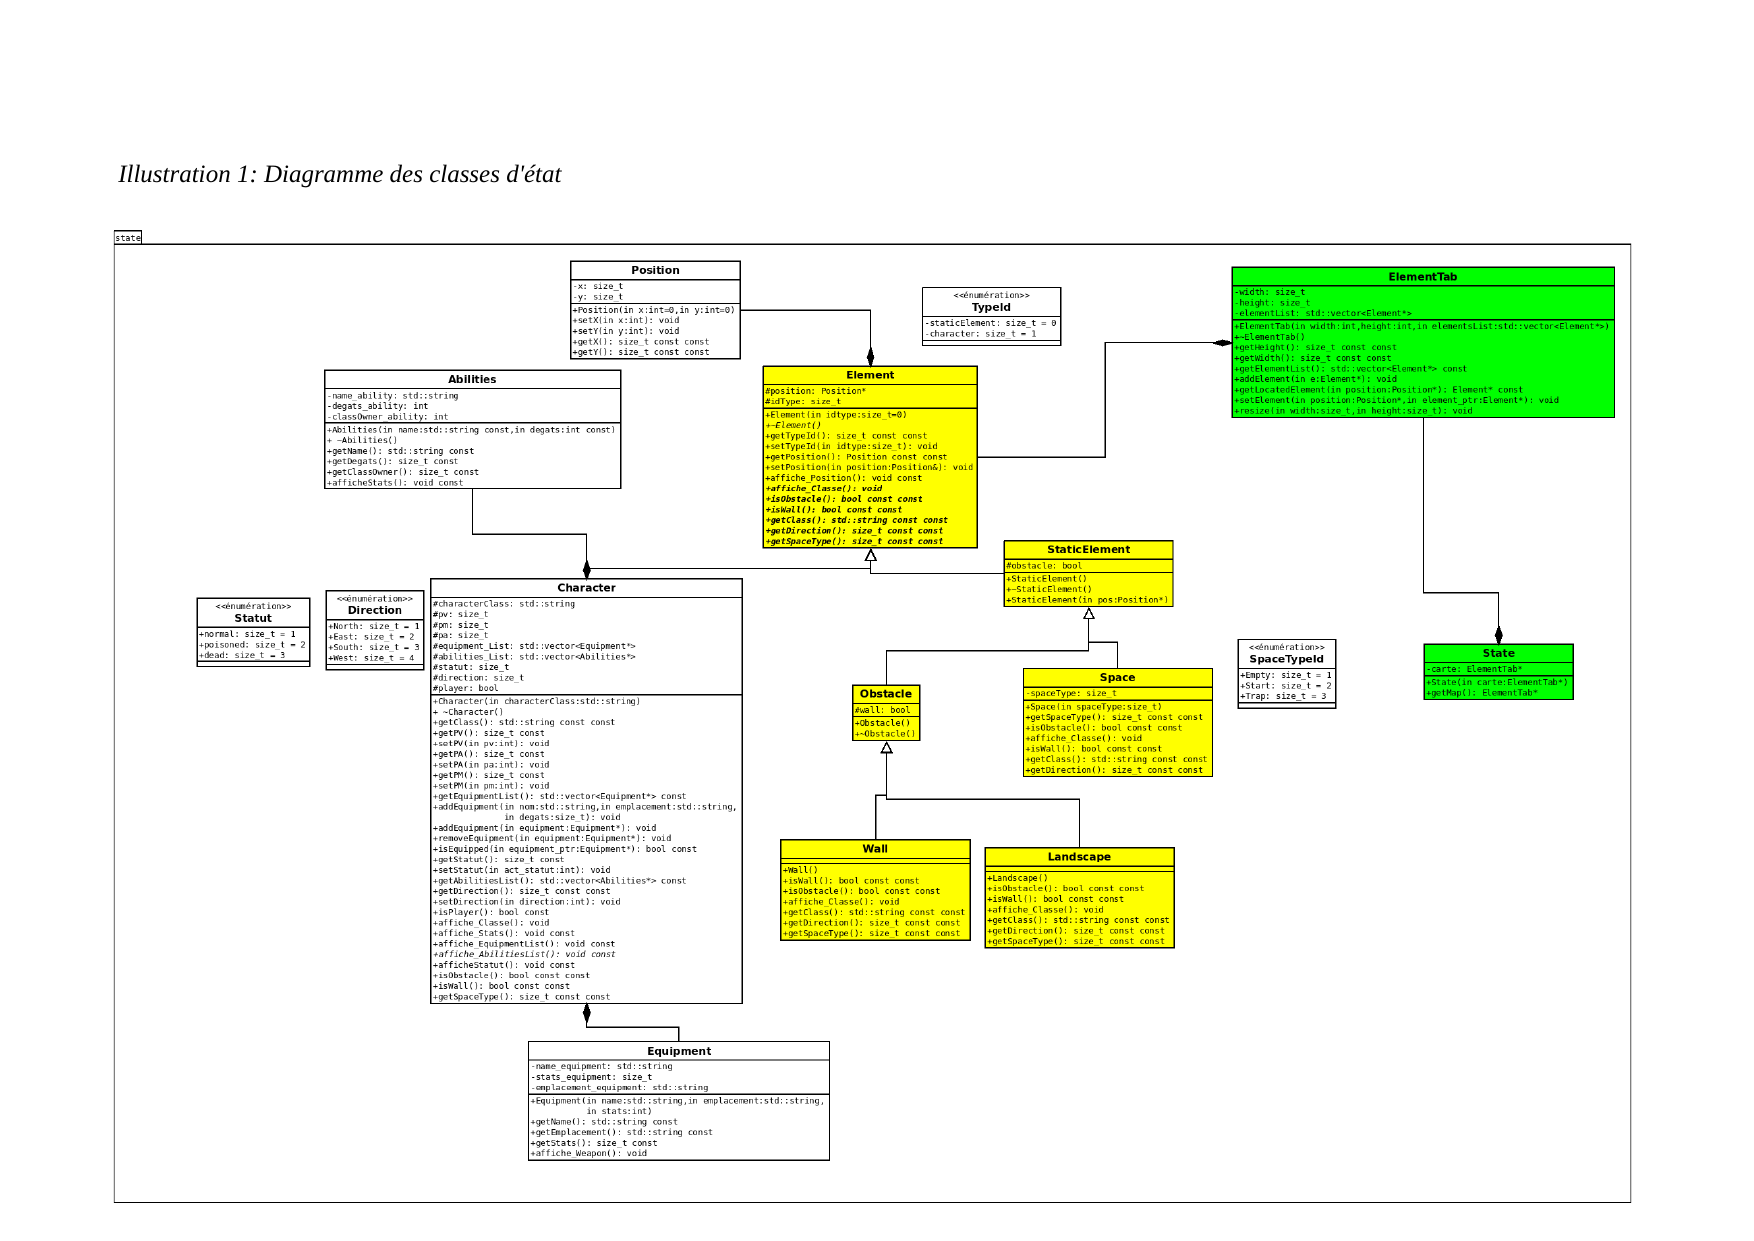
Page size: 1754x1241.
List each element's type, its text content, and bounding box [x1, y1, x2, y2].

picture [113, 230, 1632, 1204]
text Illustration 1: Diagramme des classes d'état [118, 159, 1636, 188]
